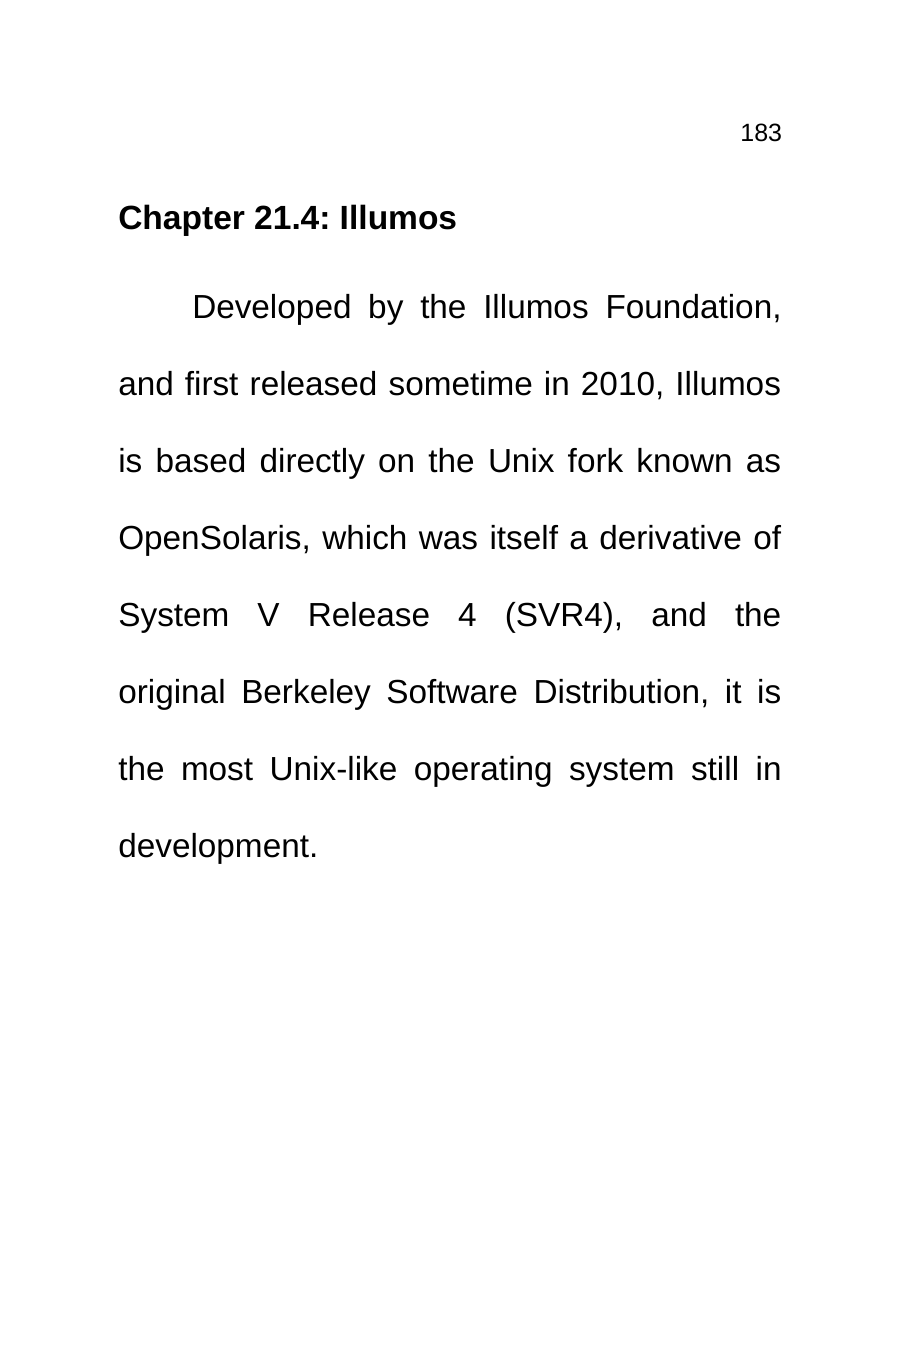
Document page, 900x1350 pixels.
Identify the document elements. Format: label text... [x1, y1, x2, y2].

subtitle Chapter 21.4: Illumos [118, 198, 782, 236]
text Developed by the Illumos Foundation, and first released sometime in 2010, Illumos is based directly on the Unix fork known as OpenSolaris, which was itself a derivative of System V Release 4 (SVR4), and the original Berkeley Software Distribution, it is the most Unix-like operating system still in development. [118, 287, 782, 864]
